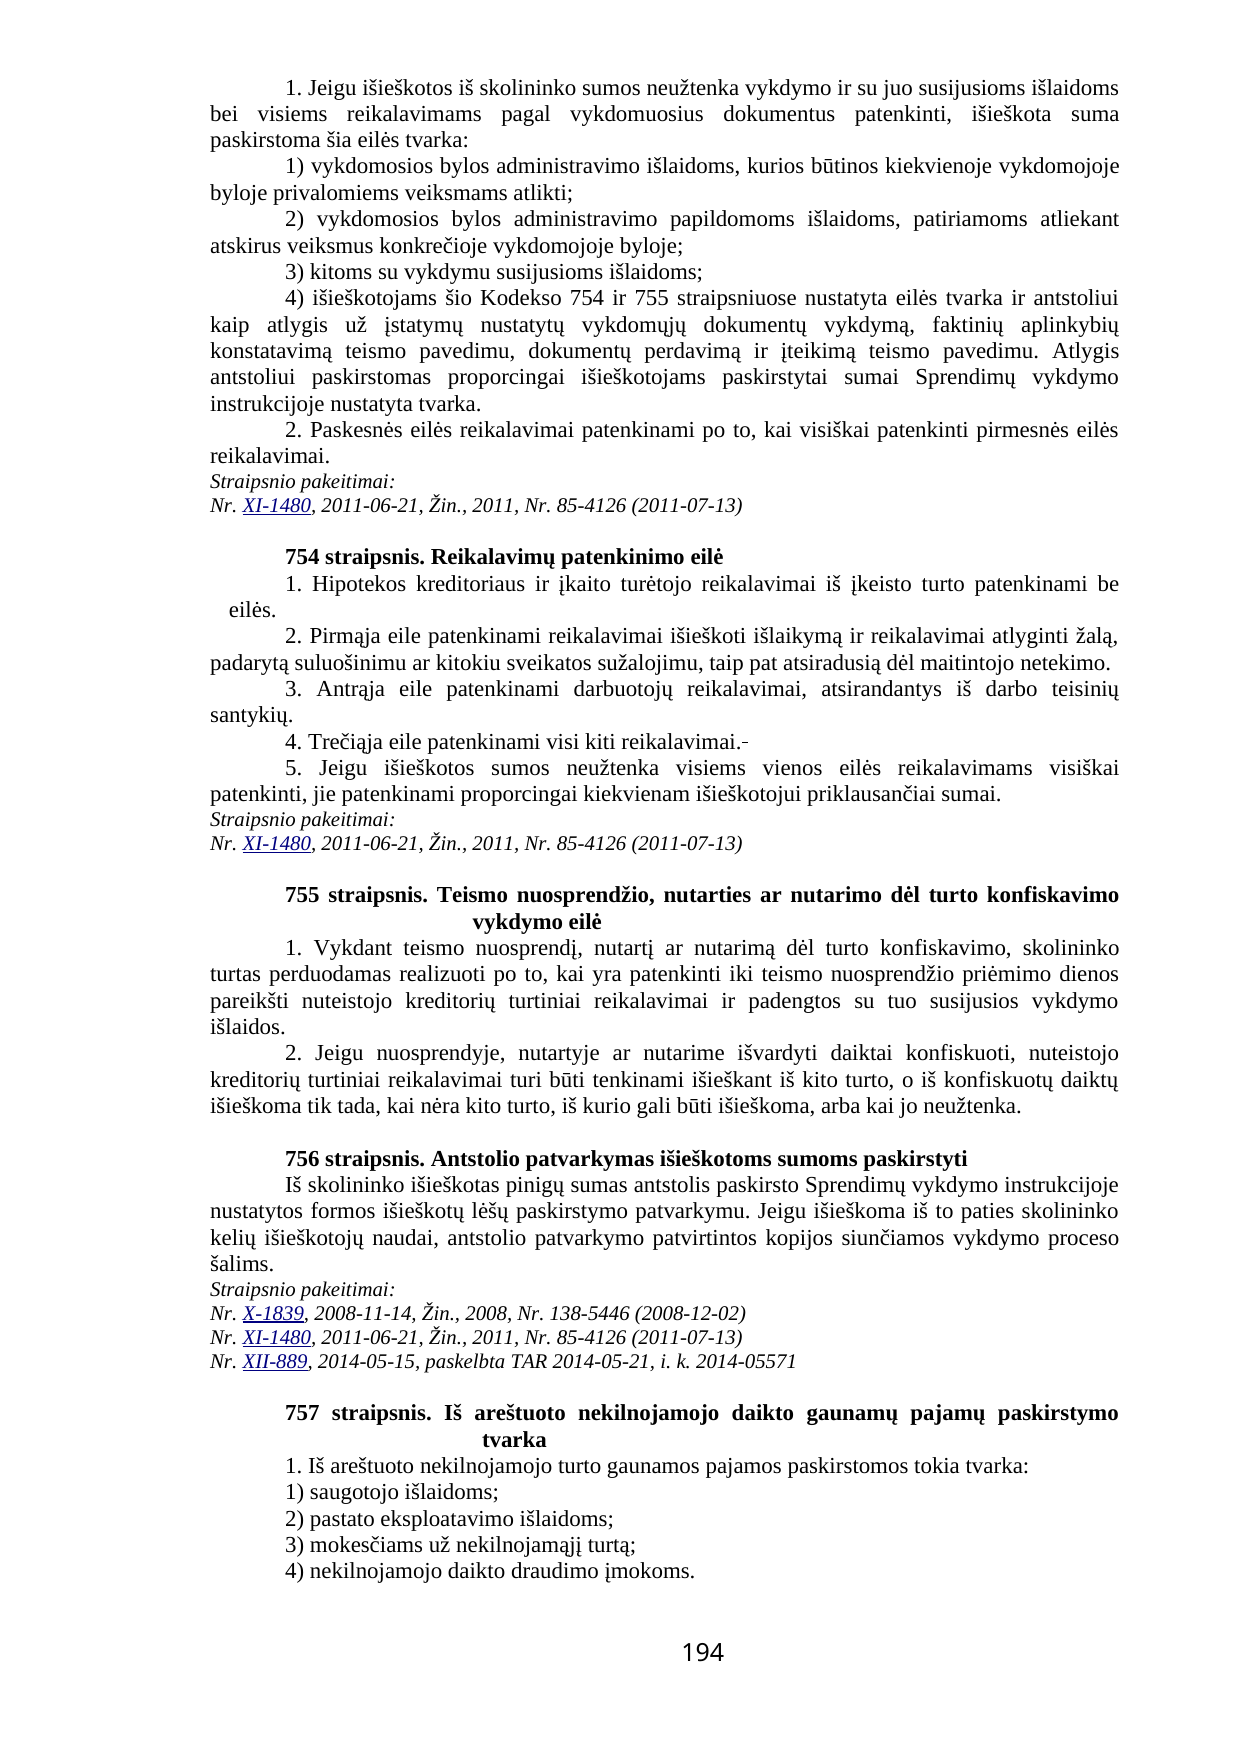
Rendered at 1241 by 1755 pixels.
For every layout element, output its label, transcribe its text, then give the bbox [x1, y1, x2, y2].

text Nr. XI-1480, 2011-06-21, Žin., 2011, Nr. 85-4126 (2011-07-13) [210, 831, 1120, 855]
text 2) vykdomosios bylos administravimo papildomoms išlaidoms, patiriamoms atliekant atskirus veiksmus konkrečioje vykdomojoje byloje; [210, 205, 1120, 258]
text Iš skolininko išieškotas pinigų sumas antstolis paskirsto Sprendimų vykdymo instrukcijoje nustatytos formos išieškotų lėšų paskirstymo patvarkymu. Jeigu išieškoma iš to paties skolininko kelių išieškotojų naudai, antstolio patvarkymo patvirtintos kopijos siunčiamos vykdymo proceso šalims. [210, 1171, 1120, 1277]
text 1. Hipotekos kreditoriaus ir įkaito turėtojo reikalavimai iš įkeisto turto patenkinami be eilės. [229, 570, 1120, 622]
text Straipsnio pakeitimai: [210, 1277, 1120, 1301]
text 756 straipsnis. Antstolio patvarkymas išieškotoms sumoms paskirstyti [210, 1145, 1120, 1171]
text 1) saugotojo išlaidoms; [210, 1478, 1120, 1505]
text 1. Jeigu išieškotos iš skolininko sumos neužtenka vykdymo ir su juo susijusioms išlaidoms bei visiems reikalavimams pagal vykdomuosius dokumentus patenkinti, išieškota suma paskirstoma šia eilės tvarka: [210, 73, 1120, 153]
text Straipsnio pakeitimai: [210, 807, 1120, 831]
text 3) kitoms su vykdymu susijusioms išlaidoms; [210, 258, 1120, 284]
text 2. Jeigu nuosprendyje, nutartyje ar nutarime išvardyti daiktai konfiskuoti, nuteistojo kreditorių turtiniai reikalavimai turi būti tenkinami išieškant iš kito turto, o iš konfiskuotų daiktų išieškoma tik tada, kai nėra kito turto, iš kurio gali būti išieškoma, arba kai jo neužtenka. [210, 1039, 1120, 1118]
text 1) vykdomosios bylos administravimo išlaidoms, kurios būtinos kiekvienoje vykdomojoje byloje privalomiems veiksmams atlikti; [210, 153, 1120, 205]
text 3. Antrąja eile patenkinami darbuotojų reikalavimai, atsirandantys iš darbo teisinių santykių. [210, 675, 1120, 728]
text 1. Vykdant teismo nuosprendį, nutartį ar nutarimą dėl turto konfiskavimo, skolininko turtas perduodamas realizuoti po to, kai yra patenkinti iki teismo nuosprendžio priėmimo dienos pareikšti nuteistojo kreditorių turtiniai reikalavimai ir padengtos su tuo susijusios vykdymo išlaidos. [210, 934, 1120, 1039]
text Nr. XI-1480, 2011-06-21, Žin., 2011, Nr. 85-4126 (2011-07-13) [210, 1325, 1120, 1349]
text 2. Paskesnės eilės reikalavimai patenkinami po to, kai visiškai patenkinti pirmesnės eilės reikalavimai. [210, 416, 1120, 469]
text 2) pastato eksploatavimo išlaidoms; [210, 1505, 1120, 1531]
text 4) nekilnojamojo daikto draudimo įmokoms. [210, 1557, 1120, 1584]
text 755 straipsnis. Teismo nuosprendžio, nutarties ar nutarimo dėl turto konfiskavimo vykdymo eilė [285, 881, 1120, 934]
text 4. Trečiąja eile patenkinami visi kiti reikalavimai. [210, 728, 1120, 754]
text Nr. X-1839, 2008-11-14, Žin., 2008, Nr. 138-5446 (2008-12-02) [210, 1301, 1120, 1325]
text 5. Jeigu išieškotos sumos neužtenka visiems vienos eilės reikalavimams visiškai patenkinti, jie patenkinami proporcingai kiekvienam išieškotojui priklausančiai sumai. [210, 754, 1120, 807]
text 3) mokesčiams už nekilnojamąjį turtą; [210, 1531, 1120, 1557]
text 1. Iš areštuoto nekilnojamojo turto gaunamos pajamos paskirstomos tokia tvarka: [210, 1452, 1120, 1478]
text 2. Pirmąja eile patenkinami reikalavimai išieškoti išlaikymą ir reikalavimai atlyginti žalą, padarytą suluošinimu ar kitokiu sveikatos sužalojimu, taip pat atsiradusią dėl maitintojo netekimo. [210, 622, 1120, 675]
text Nr. XI-1480, 2011-06-21, Žin., 2011, Nr. 85-4126 (2011-07-13) [210, 493, 1120, 517]
text Straipsnio pakeitimai: [210, 469, 1120, 493]
text 757 straipsnis. Iš areštuoto nekilnojamojo daikto gaunamų pajamų paskirstymo tvarka [285, 1399, 1120, 1452]
text Nr. XII-889, 2014-05-15, paskelbta TAR 2014-05-21, i. k. 2014-05571 [210, 1349, 1120, 1373]
text 4) išieškotojams šio Kodekso 754 ir 755 straipsniuose nustatyta eilės tvarka ir antstoliui kaip atlygis už įstatymų nustatytų vykdomųjų dokumentų vykdymą, faktinių aplinkybių konstatavimą teismo pavedimu, dokumentų perdavimą ir įteikimą teismo pavedimu. Atlygis antstoliui paskirstomas proporcingai išieškotojams paskirstytai sumai Sprendimų vykdymo instrukcijoje nustatyta tvarka. [210, 284, 1120, 416]
text 754 straipsnis. Reikalavimų patenkinimo eilė [210, 543, 1120, 570]
